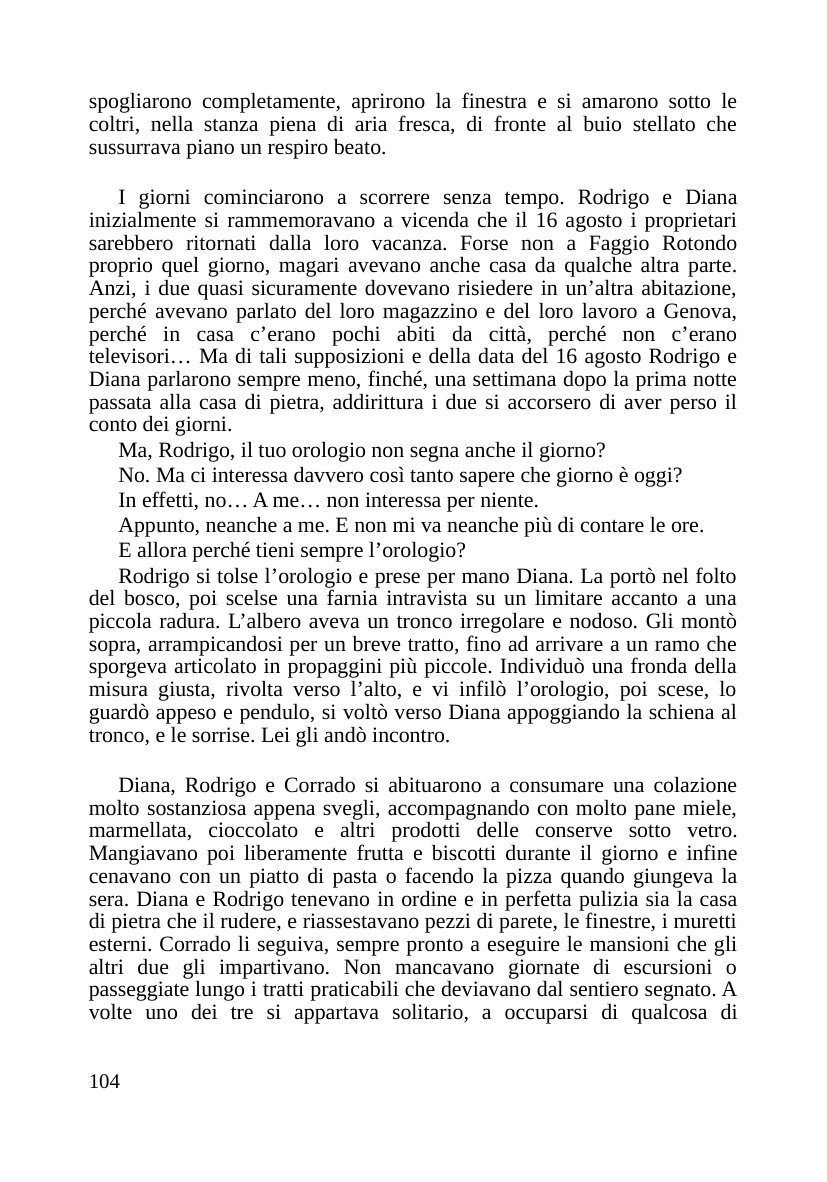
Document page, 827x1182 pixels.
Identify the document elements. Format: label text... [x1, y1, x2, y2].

text I giorni cominciarono a scorrere senza tempo. Rodrigo e Diana inizialmente si rammemoravano a vicenda che il 16 agosto i proprietari sarebbero ritornati dalla loro vacanza. Forse non a Faggio Rotondo proprio quel giorno, magari avevano anche casa da qualche altra parte. Anzi, i due quasi sicuramente dovevano risiedere in un’altra abitazione, perché avevano parlato del loro magazzino e del loro lavoro a Genova, perché in casa c’erano pochi abiti da città, perché non c’erano televisori… Ma di tali supposizioni e della data del 16 agosto Rodrigo e Diana parlarono sempre meno, finché, una settimana dopo la prima notte passata alla casa di pietra, addirittura i due si accorsero di aver perso il conto dei giorni. [88, 184, 738, 437]
text In effetti, no… A me… non interessa per niente. [88, 487, 738, 512]
text Ma, Rodrigo, il tuo orologio non segna anche il giorno? [88, 437, 738, 462]
text No. Ma ci interessa davvero così tanto sapere che giorno è oggi? [88, 462, 738, 487]
text spogliarono completamente, aprirono la finestra e si amarono sotto le coltri, nella stanza piena di aria fresca, di fronte al buio stellato che sussurrava piano un respiro beato. [88, 88, 738, 159]
text Rodrigo si tolse l’orologio e prese per mano Diana. La portò nel folto del bosco, poi scelse una farnia intravista su un limitare accanto a una piccola radura. L’albero aveva un tronco irregolare e nodoso. Gli montò sopra, arrampicandosi per un breve tratto, fino ad arrivare a un ramo che sporgeva articolato in propaggini più piccole. Individuò una fronda della misura giusta, rivolta verso l’alto, e vi infilò l’orologio, poi scese, lo guardò appeso e pendulo, si voltò verso Diana appoggiando la schiena al tronco, e le sorrise. Lei gli andò incontro. [88, 563, 738, 747]
text E allora perché tieni sempre l’orologio? [88, 537, 738, 563]
text Diana, Rodrigo e Corrado si abituarono a consumare una colazione molto sostanziosa appena svegli, accompagnando con molto pane miele, marmellata, cioccolato e altri prodotti delle conserve sotto vetro. Mangiavano poi liberamente frutta e biscotti durante il giorno e infine cenavano con un piatto di pasta o facendo la pizza quando giungeva la sera. Diana e Rodrigo tenevano in ordine e in perfetta pulizia sia la casa di pietra che il rudere, e riassestavano pezzi di parete, le finestre, i muretti esterni. Corrado li seguiva, sempre pronto a eseguire le mansioni che gli altri due gli impartivano. Non mancavano giornate di escursioni o passeggiate lungo i tratti praticabili che deviavano dal sentiero segnato. A volte uno dei tre si appartava solitario, a occuparsi di qualcosa di [88, 772, 738, 1024]
text Appunto, neanche a me. E non mi va neanche più di contare le ore. [88, 512, 738, 537]
